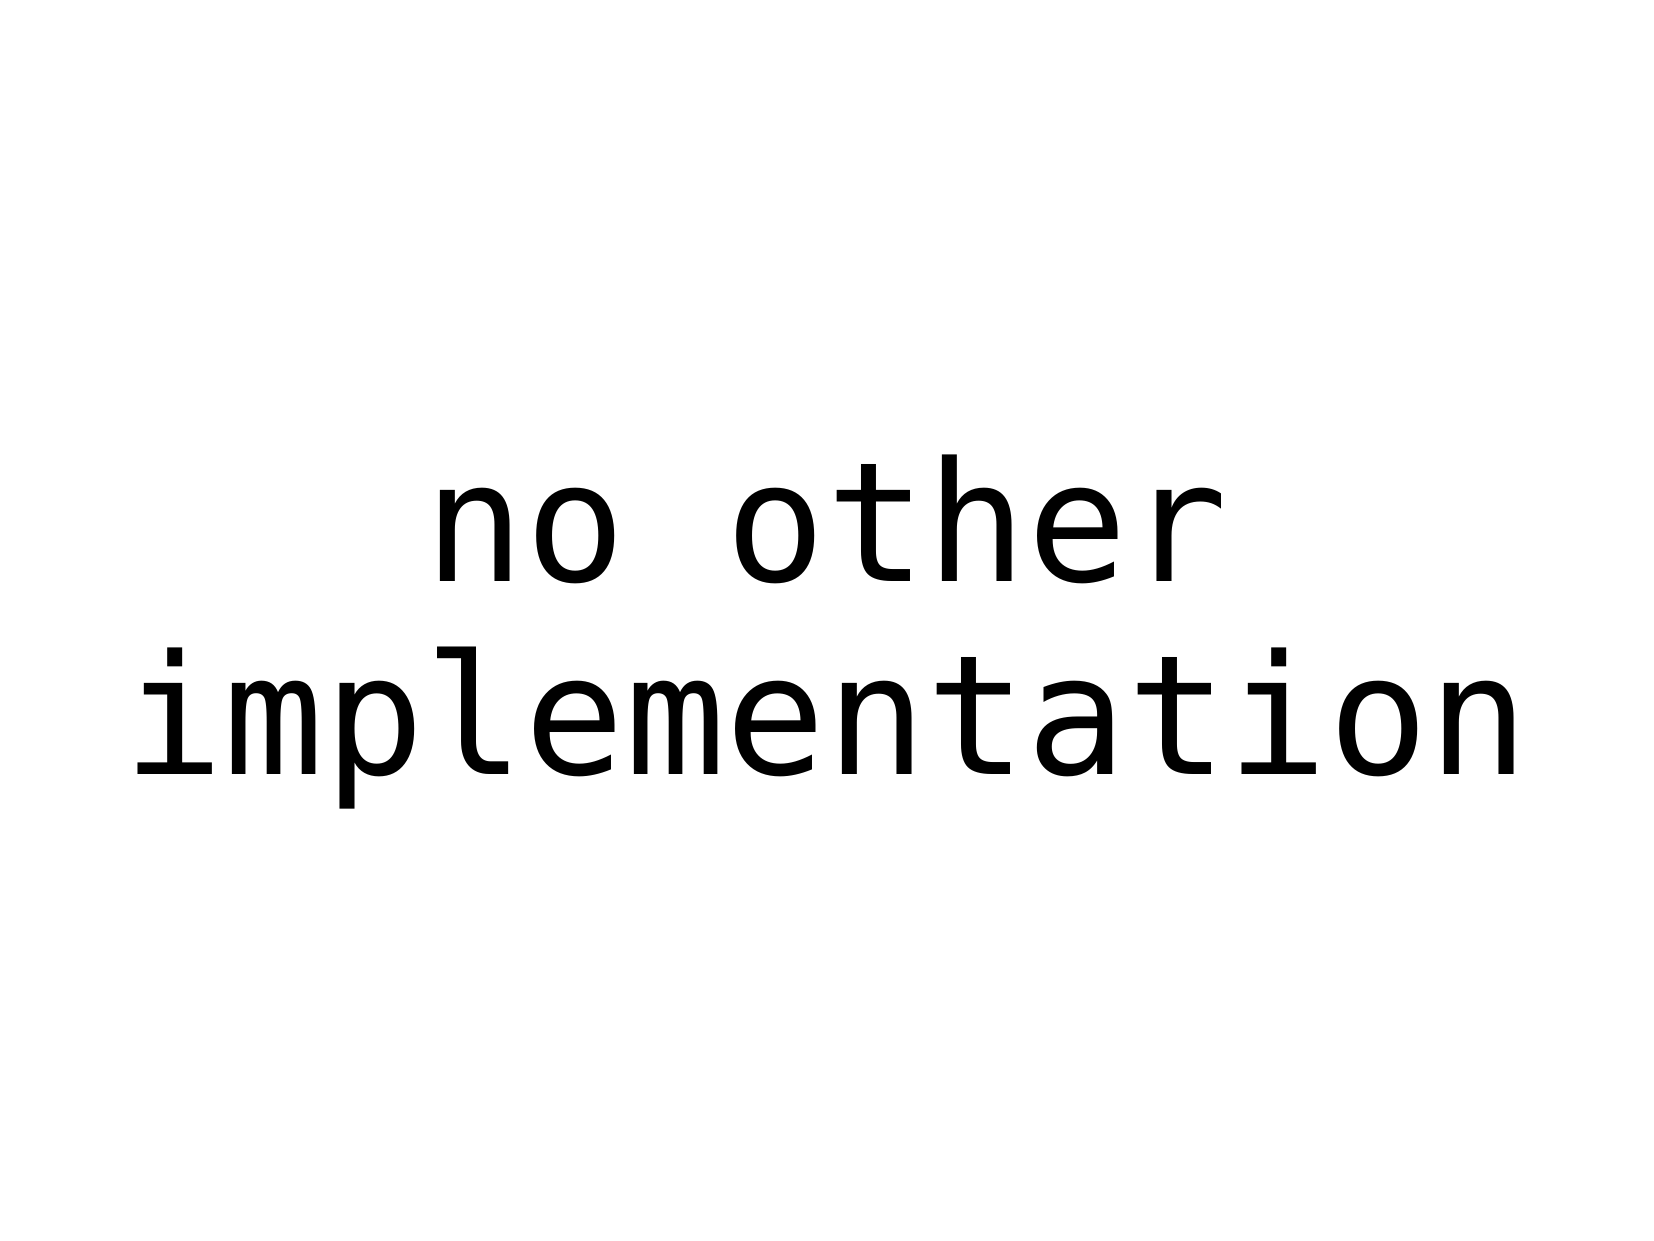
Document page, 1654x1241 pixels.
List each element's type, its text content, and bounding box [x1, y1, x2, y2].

title no other implementation [82, 426, 1571, 815]
